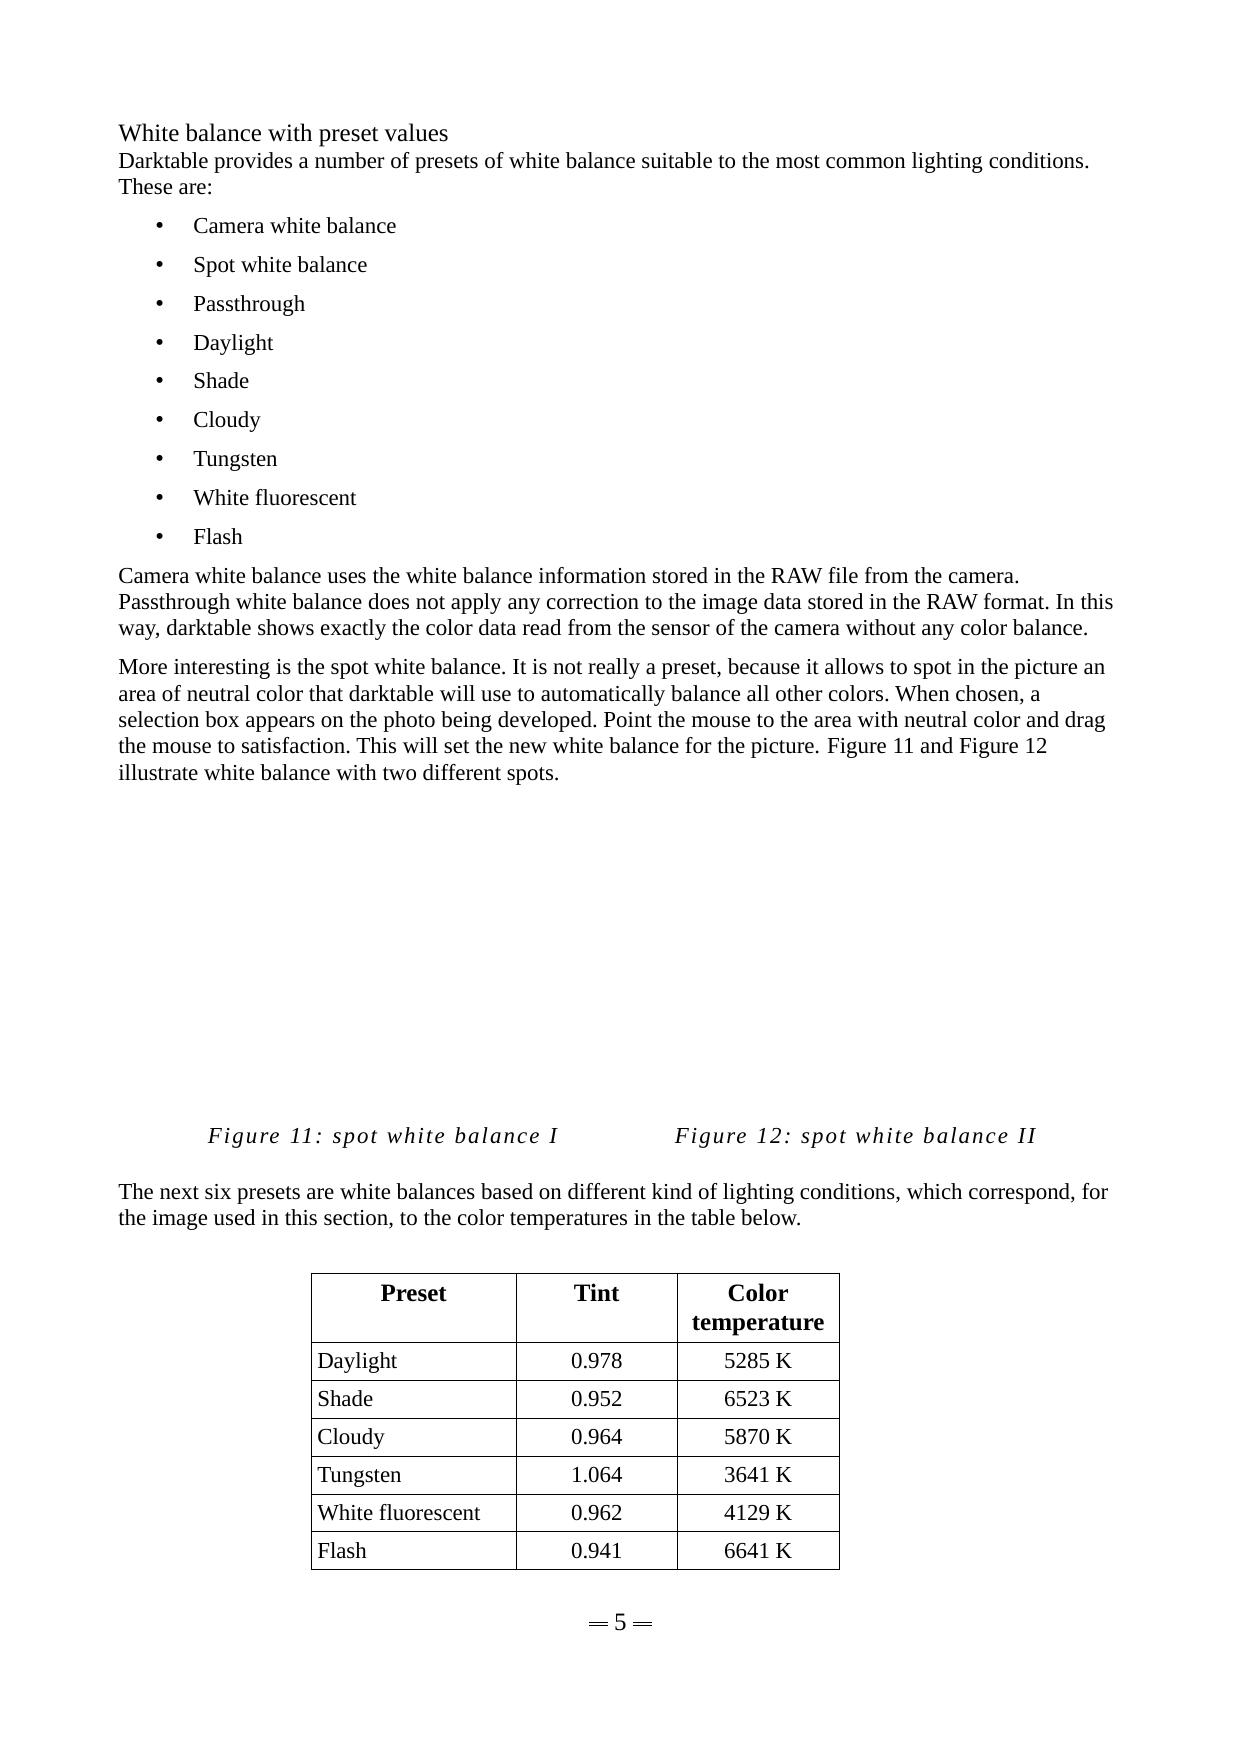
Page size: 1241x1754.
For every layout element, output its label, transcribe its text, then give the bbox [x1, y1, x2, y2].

table_cell 0.964 [517, 1419, 677, 1456]
list Cloudy [156, 406, 1122, 433]
table_cell 0.962 [517, 1495, 677, 1531]
table_cell 0.952 [517, 1381, 677, 1418]
list Camera white balance [156, 212, 1122, 238]
table_cell 5870 K [678, 1419, 839, 1456]
text Camera white balance uses the white balance information stored in the RAW file from the camera. Passthrough white balance does not apply any correction to the image data stored in the RAW format. In this way, darktable shows exactly the color data read from the sensor of the camera without any color balance. [118, 562, 1122, 641]
table_cell 4129 K [678, 1495, 839, 1531]
table_header Tint [517, 1274, 677, 1342]
table_cell White fluorescent [312, 1495, 516, 1531]
list Flash [156, 523, 1122, 549]
table_header Preset [312, 1274, 516, 1342]
list Daylight [156, 329, 1122, 355]
table_cell 3641 K [678, 1457, 839, 1493]
list White fluorescent [156, 484, 1122, 510]
text More interesting is the spot white balance. It is not really a preset, because it allows to spot in the picture an area of neutral color that darktable will use to automatically balance all other colors. When chosen, a selection box appears on the photo being developed. Point the mouse to the area with neutral color and drag the mouse to satisfaction. This will set the new white balance for the picture. Figure 11 and Figure 12 illustrate white balance with two different spots. [118, 653, 1122, 785]
table_cell Daylight [312, 1343, 516, 1380]
text The next six presets are white balances based on different kind of lighting conditions, which correspond, for the image used in this section, to the color temperatures in the table below. [118, 798, 1122, 1231]
table_cell Flash [312, 1532, 516, 1569]
table_cell 6641 K [678, 1532, 839, 1569]
table_cell 5285 K [678, 1343, 839, 1380]
table_header Color temperature [678, 1274, 839, 1342]
list Spot white balance [156, 251, 1122, 277]
table_cell Cloudy [312, 1419, 516, 1456]
table_cell 0.978 [517, 1343, 677, 1380]
text Figure 11: spot white balance I [177, 809, 590, 1148]
list Shade [156, 367, 1122, 394]
list Tungsten [156, 445, 1122, 472]
text Figure 12: spot white balance II [650, 809, 1063, 1148]
table_cell Shade [312, 1381, 516, 1418]
table_cell Tungsten [312, 1457, 516, 1493]
table_cell 0.941 [517, 1532, 677, 1569]
text Darktable provides a number of presets of white balance suitable to the most common lighting conditions. These are: [118, 147, 1122, 199]
table_cell 1.064 [517, 1457, 677, 1493]
list Passthrough [156, 290, 1122, 316]
text White balance with preset values [118, 118, 1122, 147]
table_cell 6523 K [678, 1381, 839, 1418]
